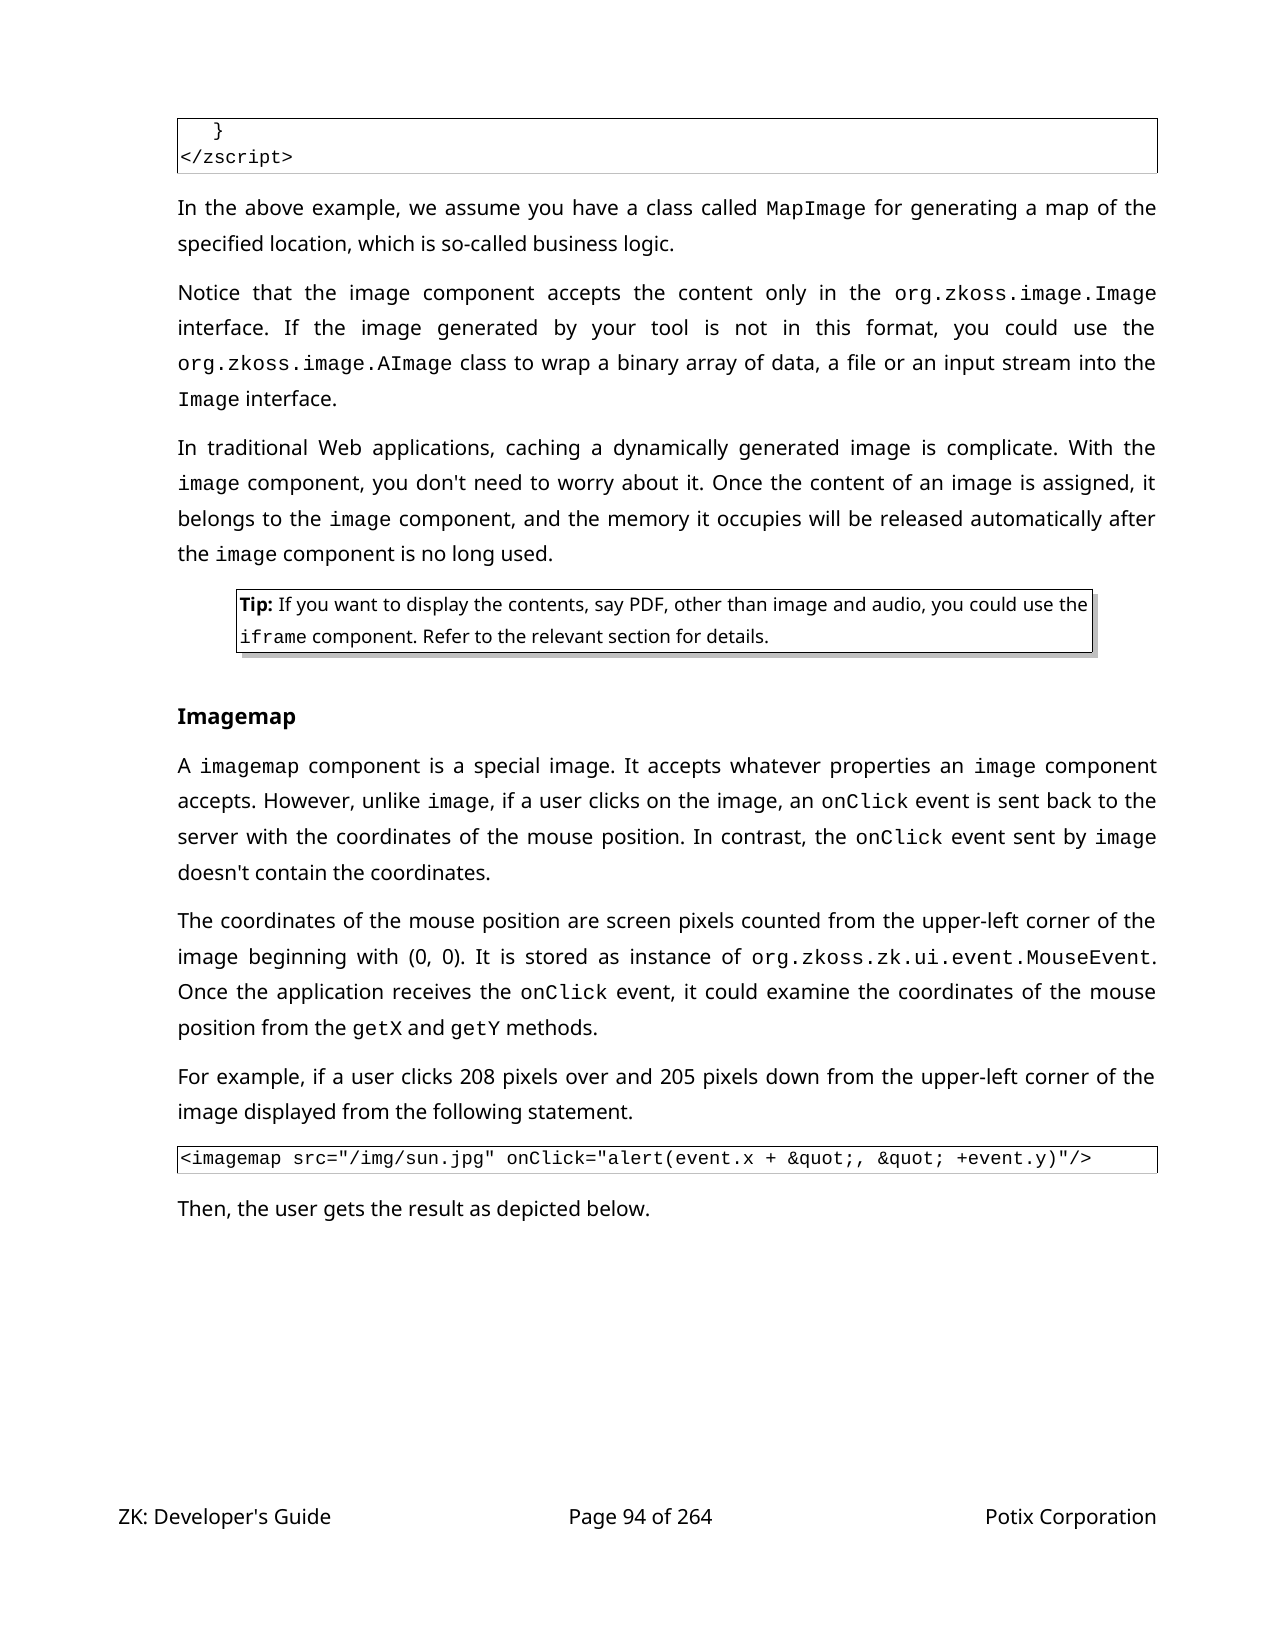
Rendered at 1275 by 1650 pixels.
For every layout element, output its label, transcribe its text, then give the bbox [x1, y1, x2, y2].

text In the above example, we assume you have a class called MapImage for generating a map of the specified location, which is so-called business logic. [177, 193, 1157, 257]
text A imagemap component is a special image. It accepts whatever properties an image component accepts. However, unlike image, if a user clicks on the image, an onClick event is sent back to the server with the coordinates of the mouse position. In contrast, the onClick event sent by image doesn't contain the coordinates. [177, 751, 1157, 886]
text The coordinates of the mouse position are screen pixels counted from the upper-left corner of the image beginning with (0, 0). It is stored as instance of org.zkoss.zk.ui.event.MouseEvent. Once the application receives the onClick event, it could examine the coordinates of the mouse position from the getX and getY methods. [177, 907, 1157, 1041]
text Notice that the image component accepts the content only in the org.zkoss.image.Image interface. If the image generated by your tool is not in this format, you could use the org.zkoss.image.AImage class to wrap a binary array of data, a file or an input stream into the Image interface. [177, 278, 1157, 412]
text <imagemap src="/img/sun.jpg" onClick="alert(event.x + &quot;, &quot; +event.y)"/> [178, 1147, 1157, 1173]
text } [178, 119, 1157, 142]
text Tip: If you want to display the contents, say PDF, other than image and audio, you could use the iframe component. Refer to the relevant section for details. [237, 590, 1092, 652]
text In traditional Web applications, caching a dynamically generated image is complicate. With the image component, you don't need to worry about it. Once the content of an image is assigned, it belongs to the image component, and the memory it occupies will be released automatically after the image component is no long used. [177, 433, 1157, 568]
subtitle Imagemap [177, 701, 1157, 731]
text </zscript> [178, 145, 1157, 173]
text For example, if a user clicks 208 pixels over and 205 pixels down from the upper-left corner of the image displayed from the following statement. [177, 1062, 1157, 1125]
text Then, the user gets the result as depicted below. [177, 1194, 1157, 1222]
